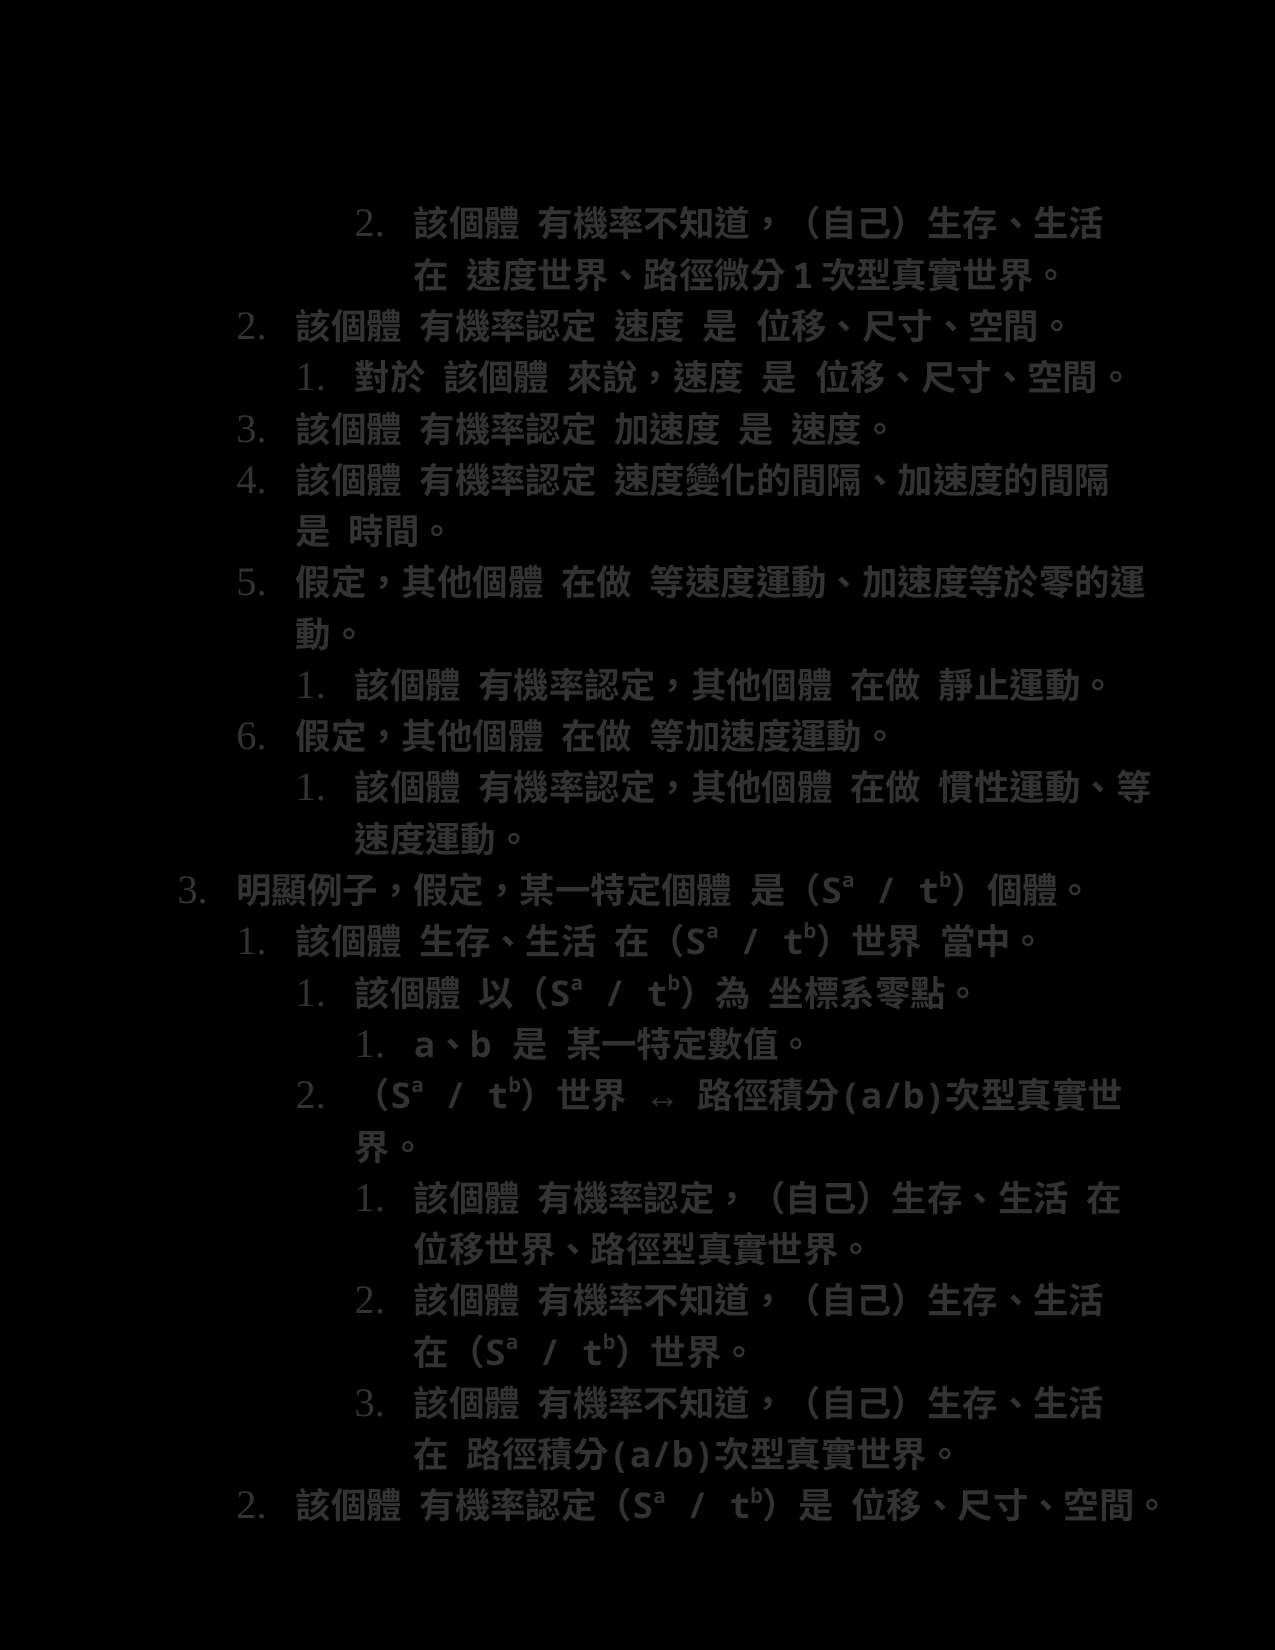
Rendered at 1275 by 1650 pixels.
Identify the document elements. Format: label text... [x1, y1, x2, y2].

list 該個體 有機率認定 速度變化的間隔、加速度的間隔 是 時間。 [236, 452, 1157, 555]
list a、b 是 某一特定數值。 [354, 1016, 1157, 1068]
list 該個體 有機率認定，其他個體 在做 慣性運動、等速度運動。 [295, 760, 1157, 862]
list 假定，其他個體 在做 等速度運動、加速度等於零的運動。 [236, 555, 1157, 657]
list 對於 該個體 來說，速度 是 位移、尺寸、空間。 [295, 350, 1157, 401]
list 該個體 以（Sa / tb）為 坐標系零點。 [295, 965, 1157, 1016]
list 該個體 有機率不知道，（自己）生存、生活 在 速度世界、路徑微分1次型真實世界。 [354, 196, 1157, 298]
list 該個體 有機率不知道，（自己）生存、生活 在（Sa / tb）世界。 [354, 1273, 1157, 1375]
list 該個體 有機率認定，其他個體 在做 靜止運動。 [295, 657, 1157, 708]
list 該個體 有機率認定 加速度 是 速度。 [236, 401, 1157, 452]
list 該個體 有機率認定 速度 是 位移、尺寸、空間。 [236, 298, 1157, 350]
list 該個體 有機率不知道，（自己）生存、生活 在 路徑積分(a/b)次型真實世界。 [354, 1375, 1157, 1478]
list 該個體 生存、生活 在（Sa / tb）世界 當中。 [236, 913, 1157, 965]
list （Sa / tb）世界 ↔ 路徑積分(a/b)次型真實世界。 [295, 1068, 1157, 1170]
list 明顯例子，假定，某一特定個體 是（Sa / tb）個體。 [177, 862, 1157, 913]
list 假定，其他個體 在做 等加速度運動。 [236, 708, 1157, 760]
list 該個體 有機率認定，（自己）生存、生活 在 位移世界、路徑型真實世界。 [354, 1170, 1157, 1273]
list 該個體 有機率認定（Sa / tb）是 位移、尺寸、空間。 [236, 1478, 1157, 1529]
